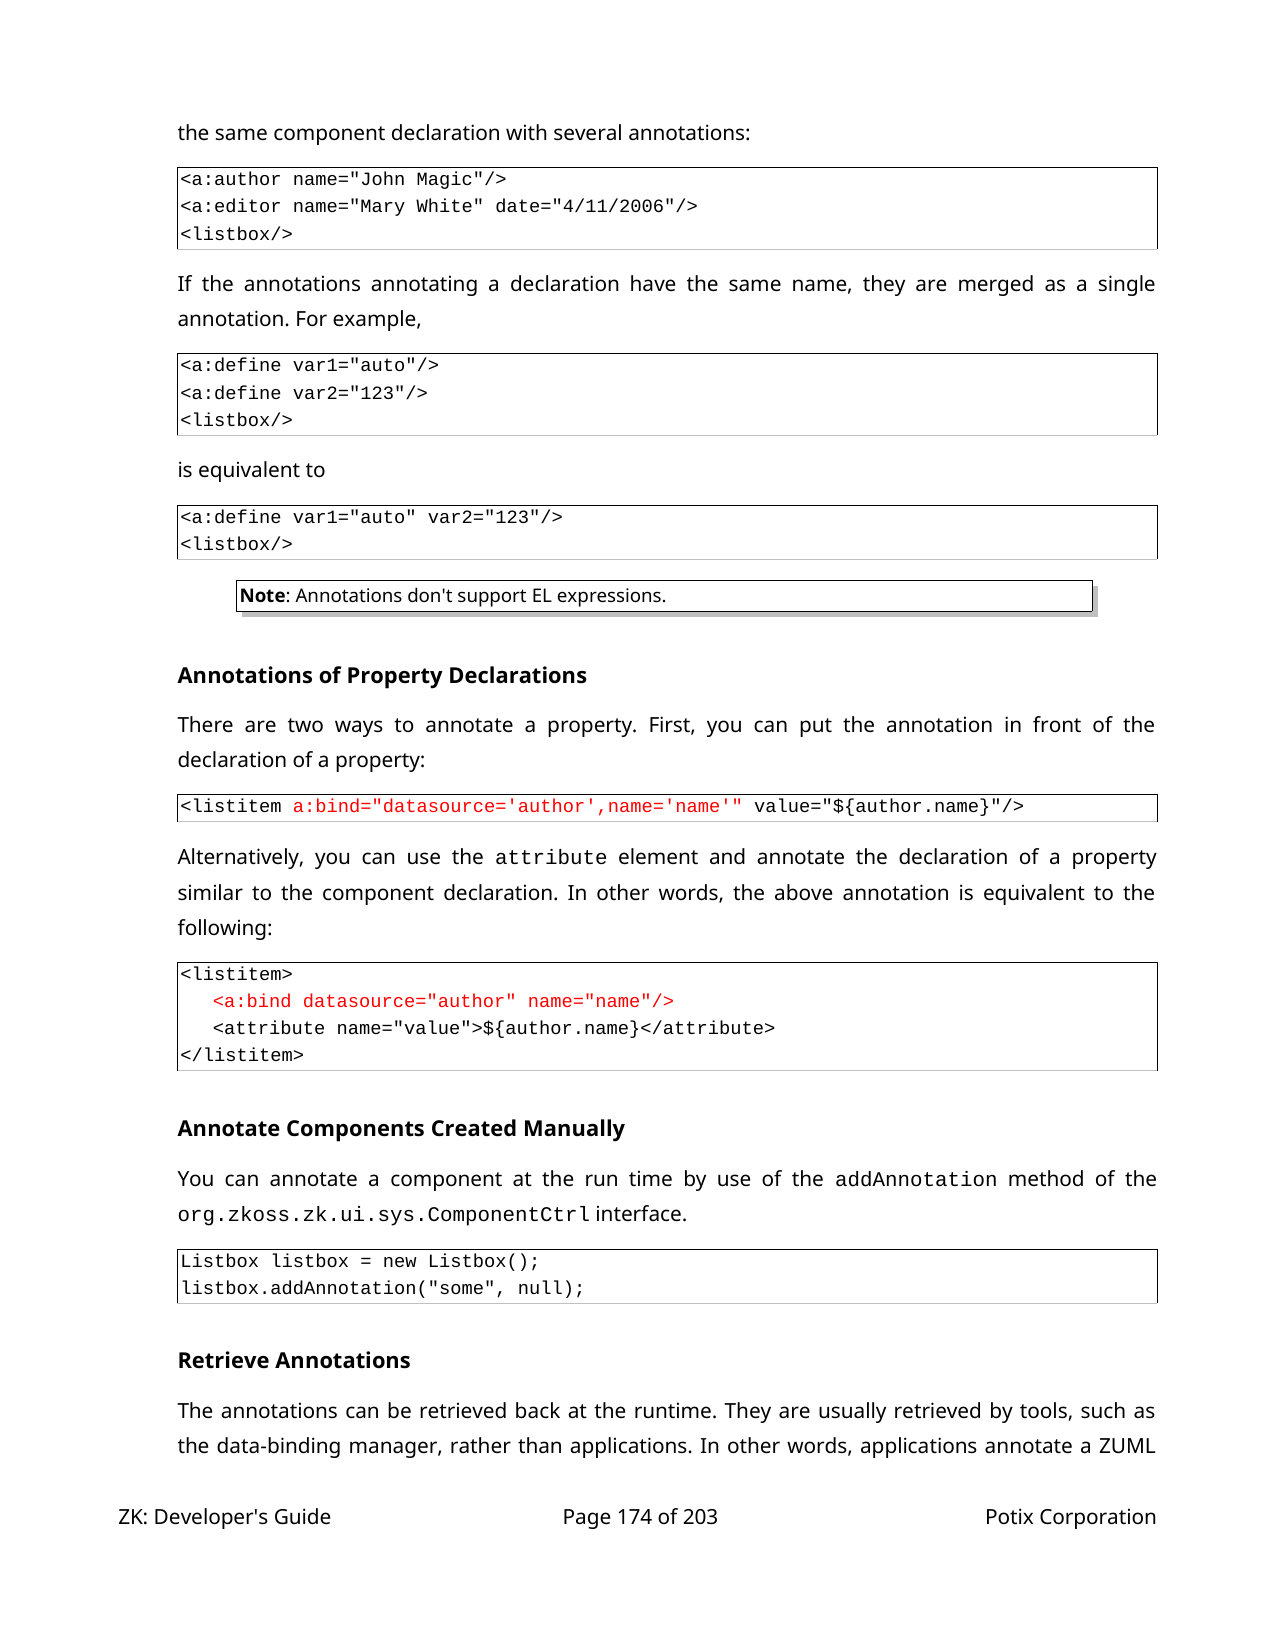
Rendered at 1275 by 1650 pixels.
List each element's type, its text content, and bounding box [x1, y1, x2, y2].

text <listitem a:bind="datasource='author',name='name'" value="${author.name}"/> [178, 795, 1157, 821]
subtitle Retrieve Annotations [177, 1345, 1157, 1375]
text <a:editor name="Mary White" date="4/11/2006"/> [178, 194, 1157, 218]
subtitle Annotations of Property Declarations [177, 659, 1157, 689]
text There are two ways to annotate a property. First, you can put the annotation in front of the declaration of a property: [177, 710, 1157, 774]
text listbox.addAnnotation("some", null); [178, 1276, 1157, 1303]
text <listbox/> [178, 532, 1157, 559]
text <a:define var1="auto"/> [178, 354, 1157, 378]
text <listitem> [178, 963, 1157, 986]
text <listbox/> [178, 408, 1157, 435]
text <a:define var2="123"/> [178, 381, 1157, 405]
text You can annotate a component at the run time by use of the addAnnotation method of the org.zkoss.zk.ui.sys.ComponentCtrl interface. [177, 1164, 1157, 1228]
text <listbox/> [178, 221, 1157, 249]
text <attribute name="value">${author.name}</attribute> [178, 1016, 1157, 1040]
text <a:bind datasource="author" name="name"/> [178, 989, 1157, 1013]
text Note: Annotations don't support EL expressions. [237, 581, 1092, 611]
text The annotations can be retrieved back at the runtime. They are usually retrieved by tools, such as the data-binding manager, rather than applications. In other words, applications annotate a ZUML [177, 1396, 1157, 1459]
text is equivalent to [177, 456, 1157, 484]
text Listbox listbox = new Listbox(); [178, 1250, 1157, 1273]
text the same component declaration with several annotations: [177, 118, 1157, 146]
text <a:define var1="auto" var2="123"/> [178, 506, 1157, 529]
text Alternatively, you can use the attribute element and annotate the declaration of a property similar to the component declaration. In other words, the above annotation is equivalent to the following: [177, 842, 1157, 941]
text </listitem> [178, 1043, 1157, 1070]
subtitle Annotate Components Created Manually [177, 1113, 1157, 1143]
text If the annotations annotating a declaration have the same name, they are merged as a single annotation. For example, [177, 269, 1157, 333]
text <a:author name="John Magic"/> [178, 168, 1157, 191]
